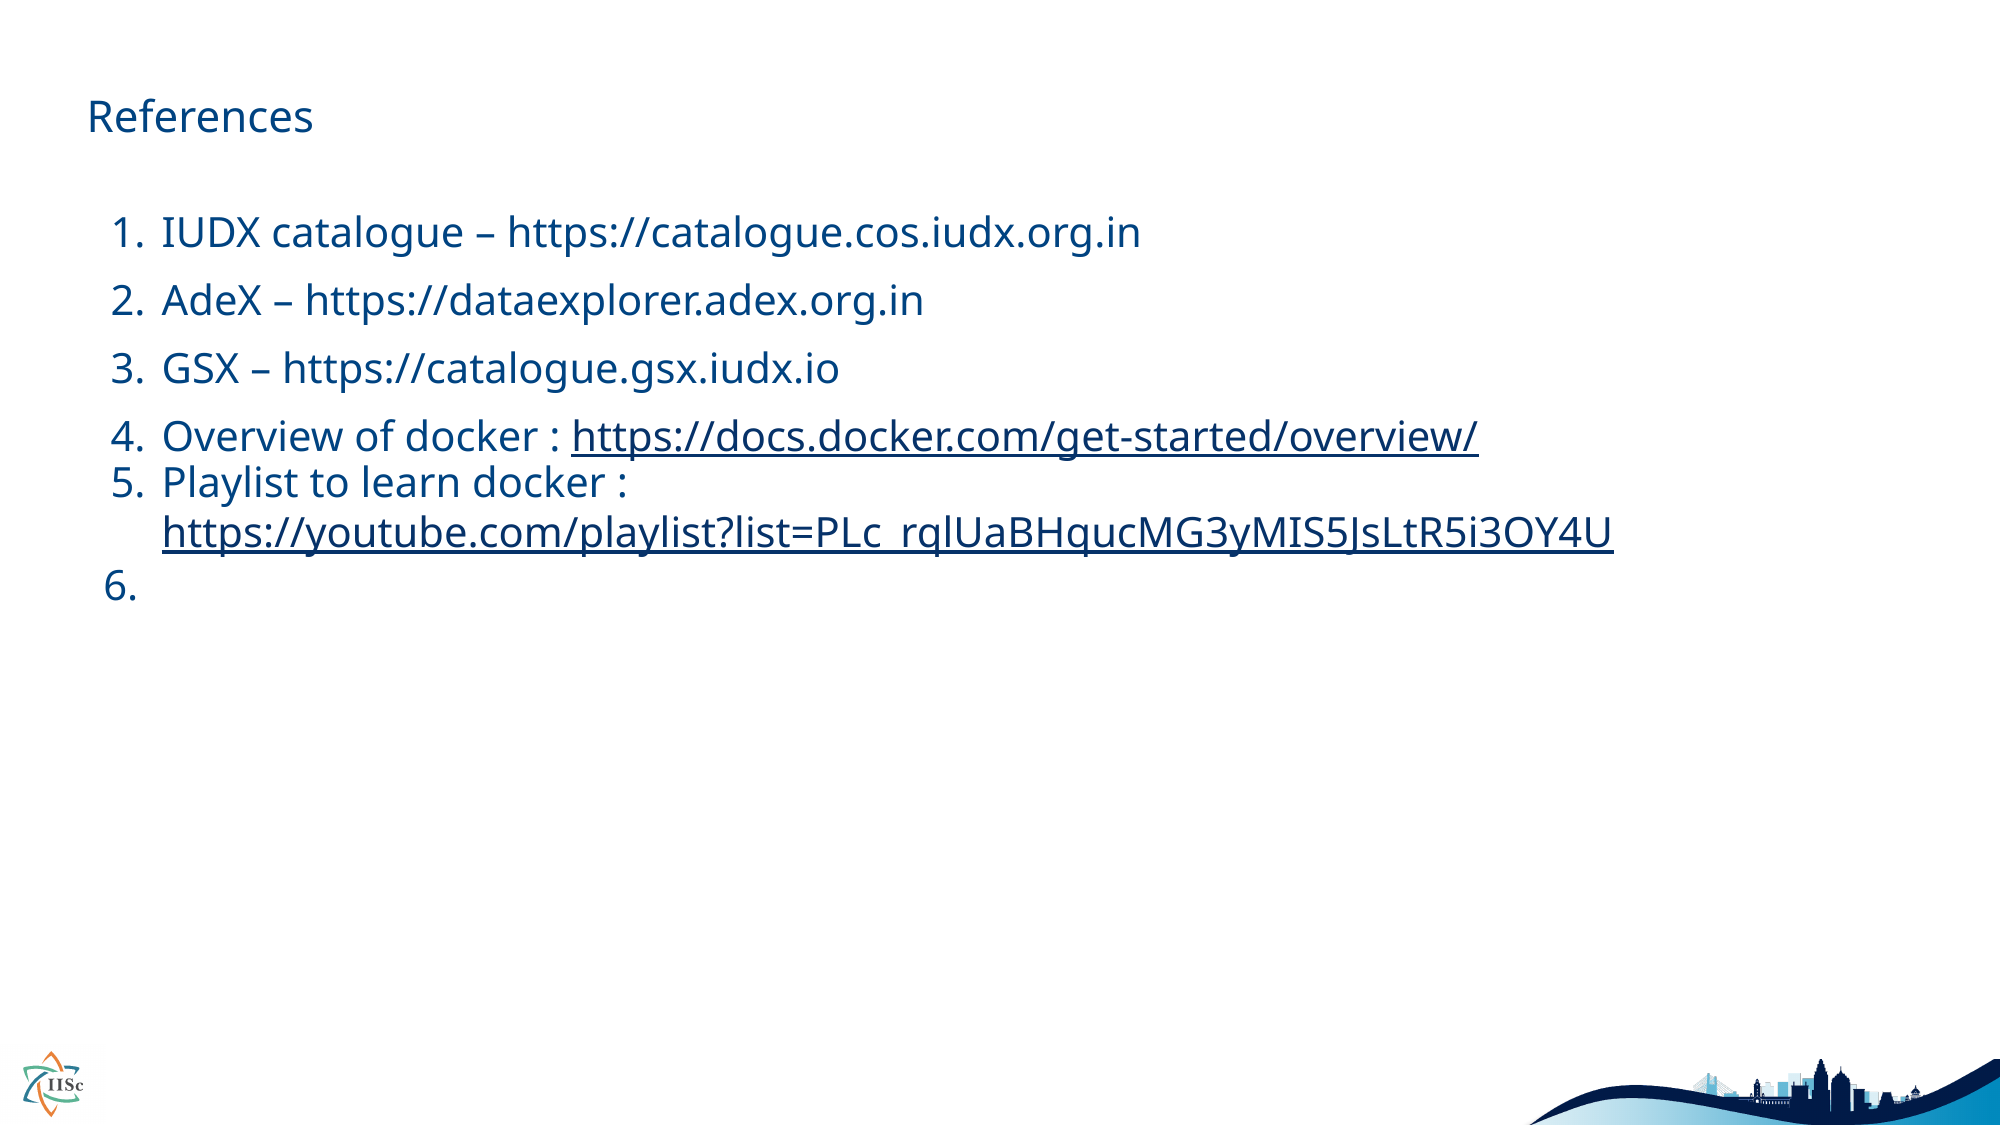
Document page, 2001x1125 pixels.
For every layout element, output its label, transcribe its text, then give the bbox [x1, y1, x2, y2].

title References [75, 59, 1925, 177]
list IUDX catalogue – https://catalogue.cos.iudx.org.in AdeX – https://dataexplorer.adex.org.in GSX – https://catalogue.gsx.iudx.io Overview of docker : https://docs.docker.com/get-started/overview/ Playlist to learn docker : https://youtube.com/playlist?list=PLc_rqlUaBHqucMG3yMIS5JsLtR5i3OY4U [75, 200, 1925, 1052]
picture [0, 1044, 106, 1124]
